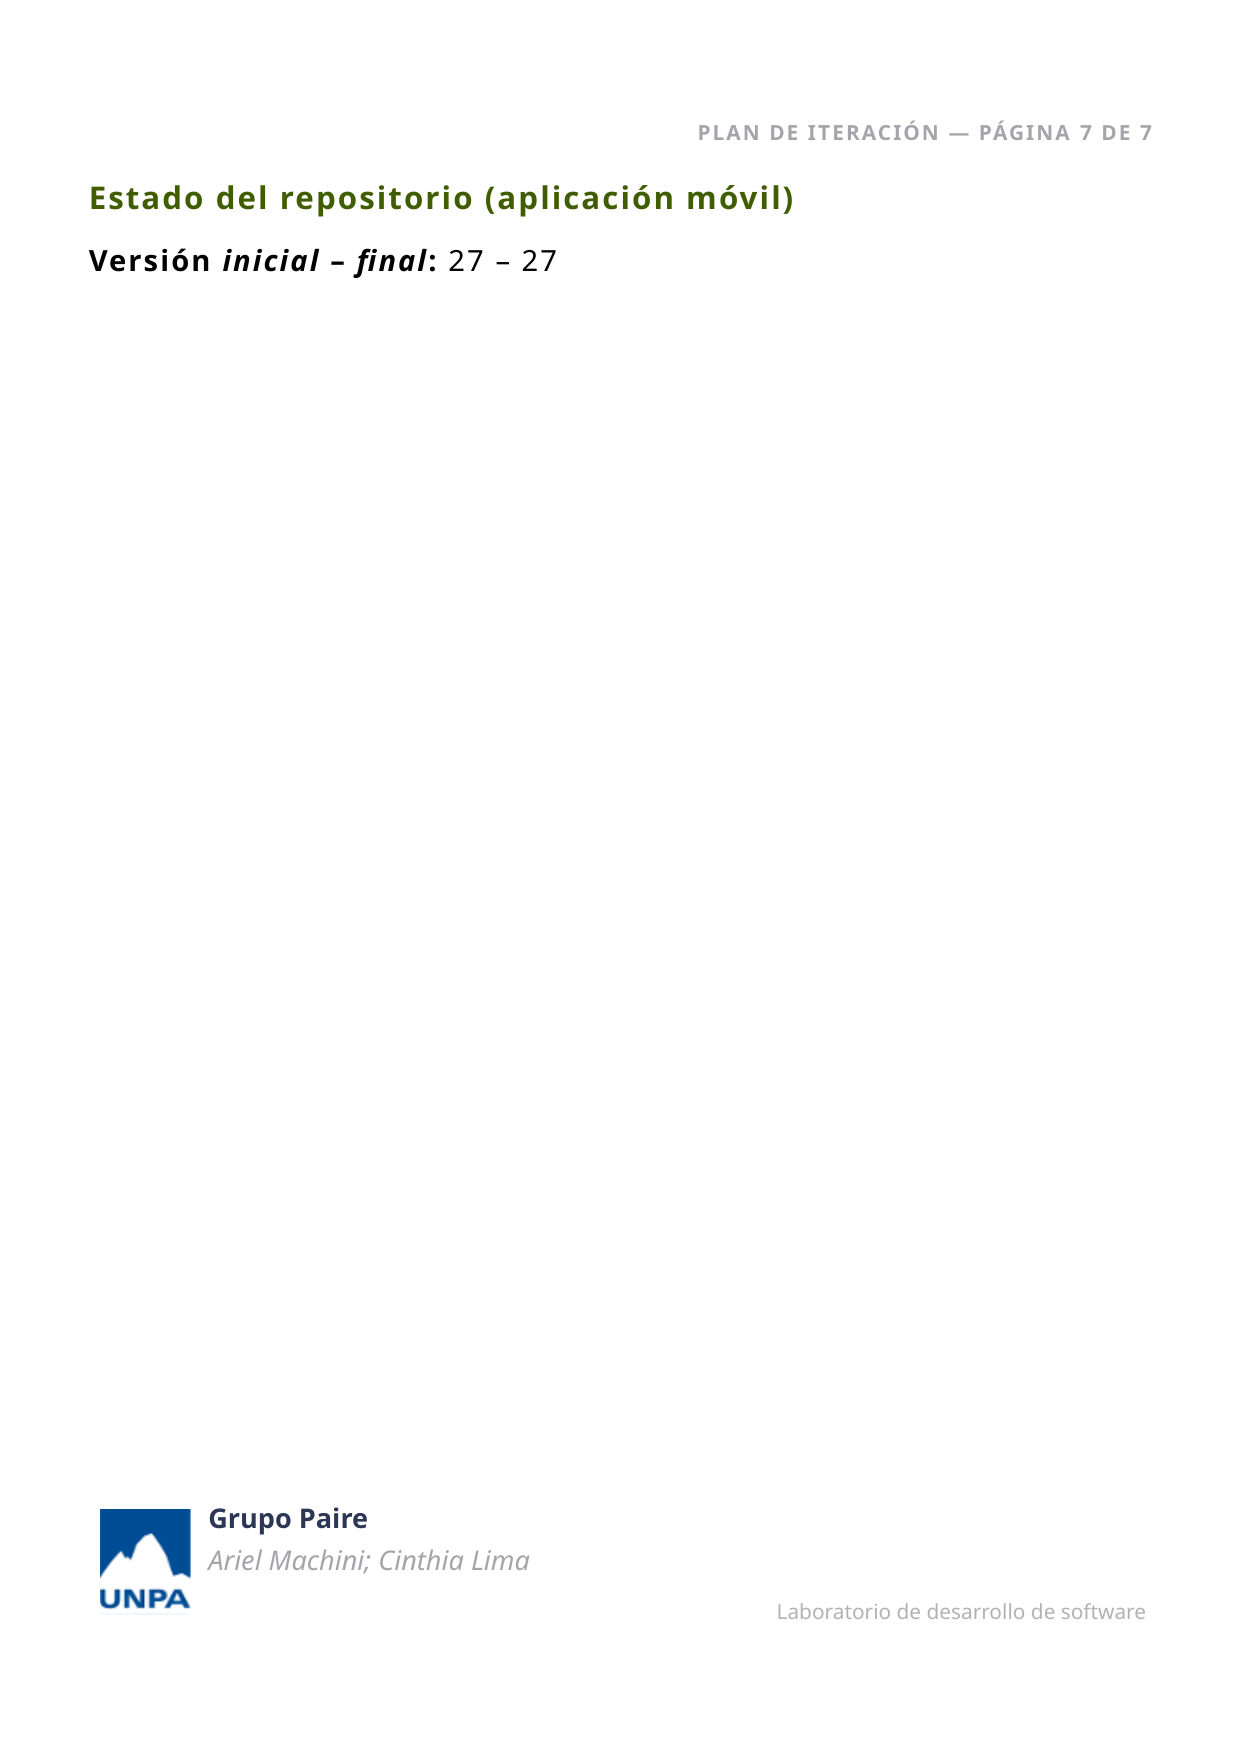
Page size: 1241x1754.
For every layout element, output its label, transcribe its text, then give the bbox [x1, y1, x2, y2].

picture [100, 1509, 191, 1615]
text Estado del repositorio (aplicación móvil) [88, 176, 1152, 219]
text Versión inicial – final: 27 – 27 [88, 240, 1152, 279]
